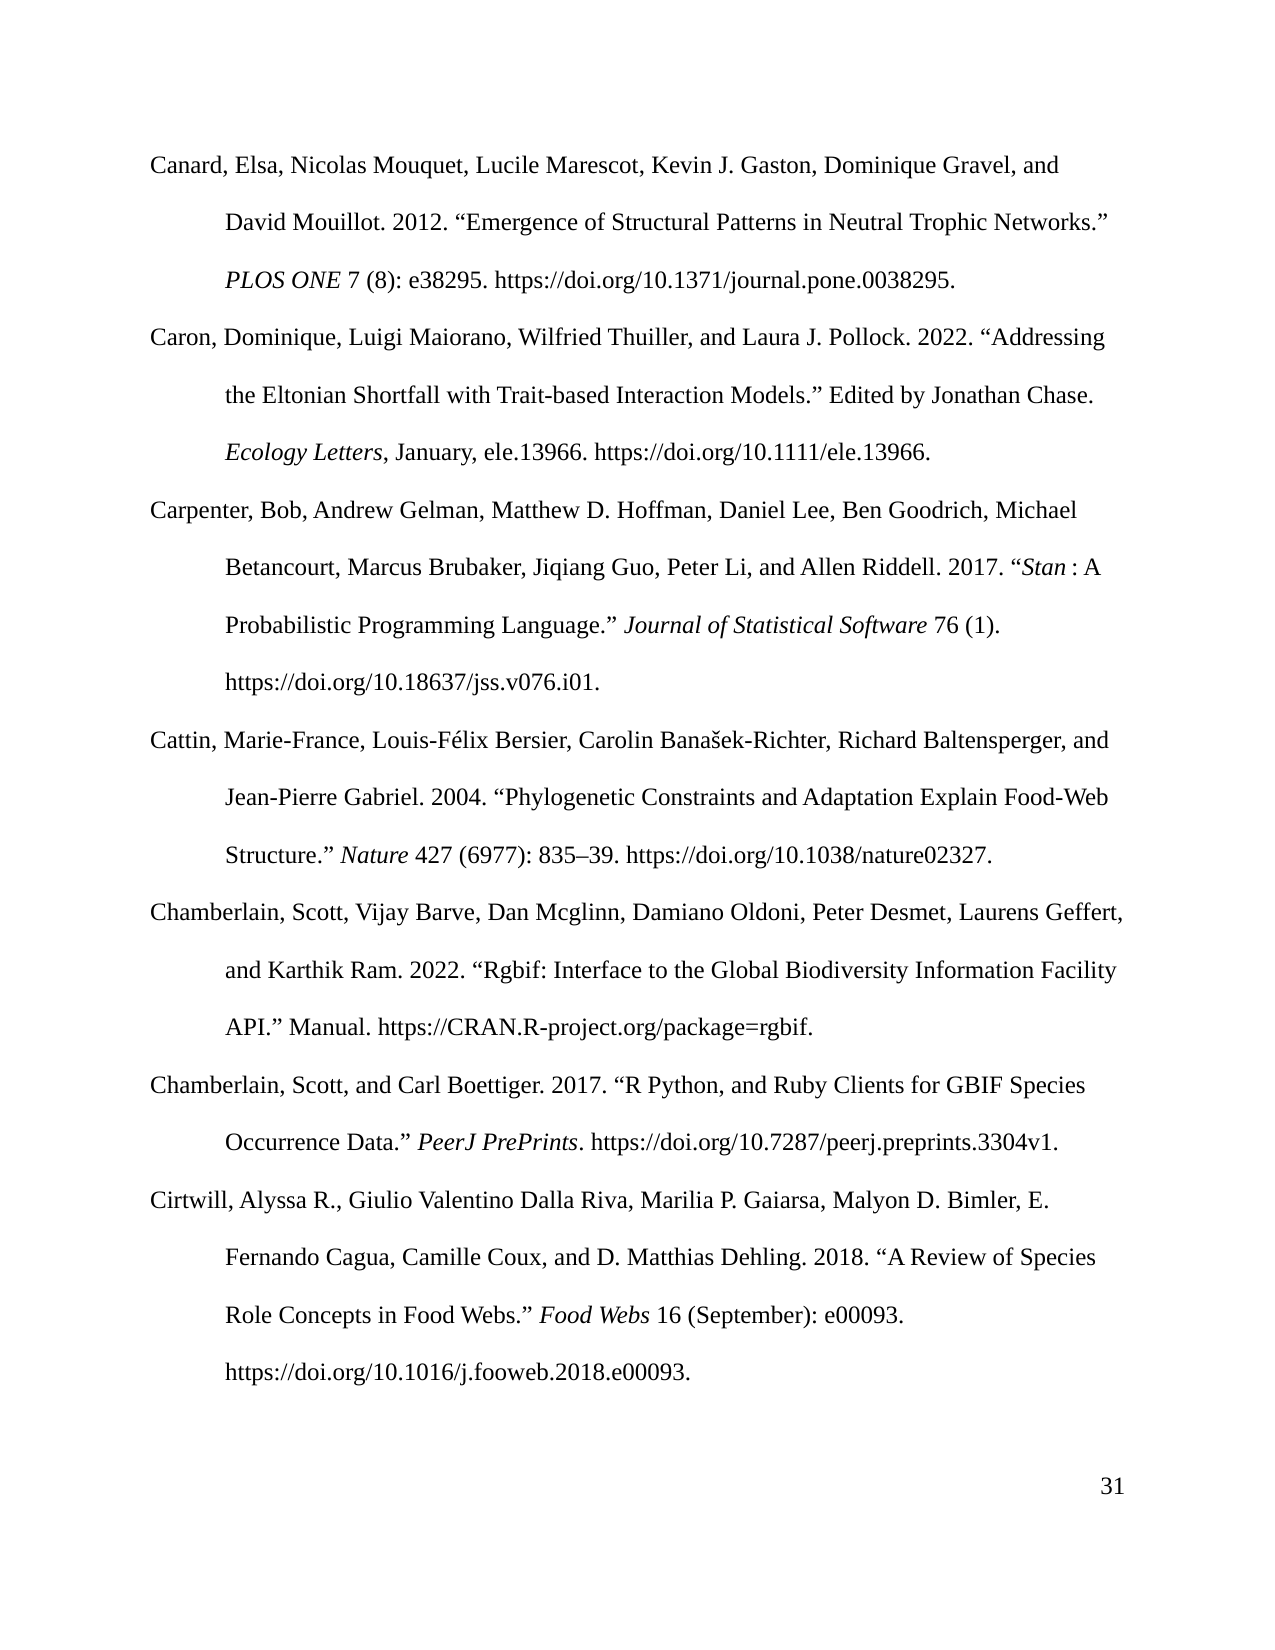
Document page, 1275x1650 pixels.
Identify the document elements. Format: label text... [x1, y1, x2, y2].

text Caron, Dominique, Luigi Maiorano, Wilfried Thuiller, and Laura J. Pollock. 2022. “Addressing the Eltonian Shortfall with Trait‐based Interaction Models.” Edited by Jonathan Chase. Ecology Letters, January, ele.13966. https://doi.org/10.1111/ele.13966. [150, 322, 1125, 466]
text Cirtwill, Alyssa R., Giulio Valentino Dalla Riva, Marilia P. Gaiarsa, Malyon D. Bimler, E. Fernando Cagua, Camille Coux, and D. Matthias Dehling. 2018. “A Review of Species Role Concepts in Food Webs.” Food Webs 16 (September): e00093. https://doi.org/10.1016/j.fooweb.2018.e00093. [150, 1185, 1125, 1386]
text Cattin, Marie-France, Louis-Félix Bersier, Carolin Banašek-Richter, Richard Baltensperger, and Jean-Pierre Gabriel. 2004. “Phylogenetic Constraints and Adaptation Explain Food-Web Structure.” Nature 427 (6977): 835–39. https://doi.org/10.1038/nature02327. [150, 725, 1125, 869]
text Chamberlain, Scott, and Carl Boettiger. 2017. “R Python, and Ruby Clients for GBIF Species Occurrence Data.” PeerJ PrePrints. https://doi.org/10.7287/peerj.preprints.3304v1. [150, 1070, 1125, 1156]
text Chamberlain, Scott, Vijay Barve, Dan Mcglinn, Damiano Oldoni, Peter Desmet, Laurens Geffert, and Karthik Ram. 2022. “Rgbif: Interface to the Global Biodiversity Information Facility API.” Manual. https://CRAN.R-project.org/package=rgbif. [150, 897, 1125, 1041]
text Carpenter, Bob, Andrew Gelman, Matthew D. Hoffman, Daniel Lee, Ben Goodrich, Michael Betancourt, Marcus Brubaker, Jiqiang Guo, Peter Li, and Allen Riddell. 2017. “Stan : A Probabilistic Programming Language.” Journal of Statistical Software 76 (1). https://doi.org/10.18637/jss.v076.i01. [150, 495, 1125, 696]
text Canard, Elsa, Nicolas Mouquet, Lucile Marescot, Kevin J. Gaston, Dominique Gravel, and David Mouillot. 2012. “Emergence of Structural Patterns in Neutral Trophic Networks.” PLOS ONE 7 (8): e38295. https://doi.org/10.1371/journal.pone.0038295. [150, 150, 1125, 294]
